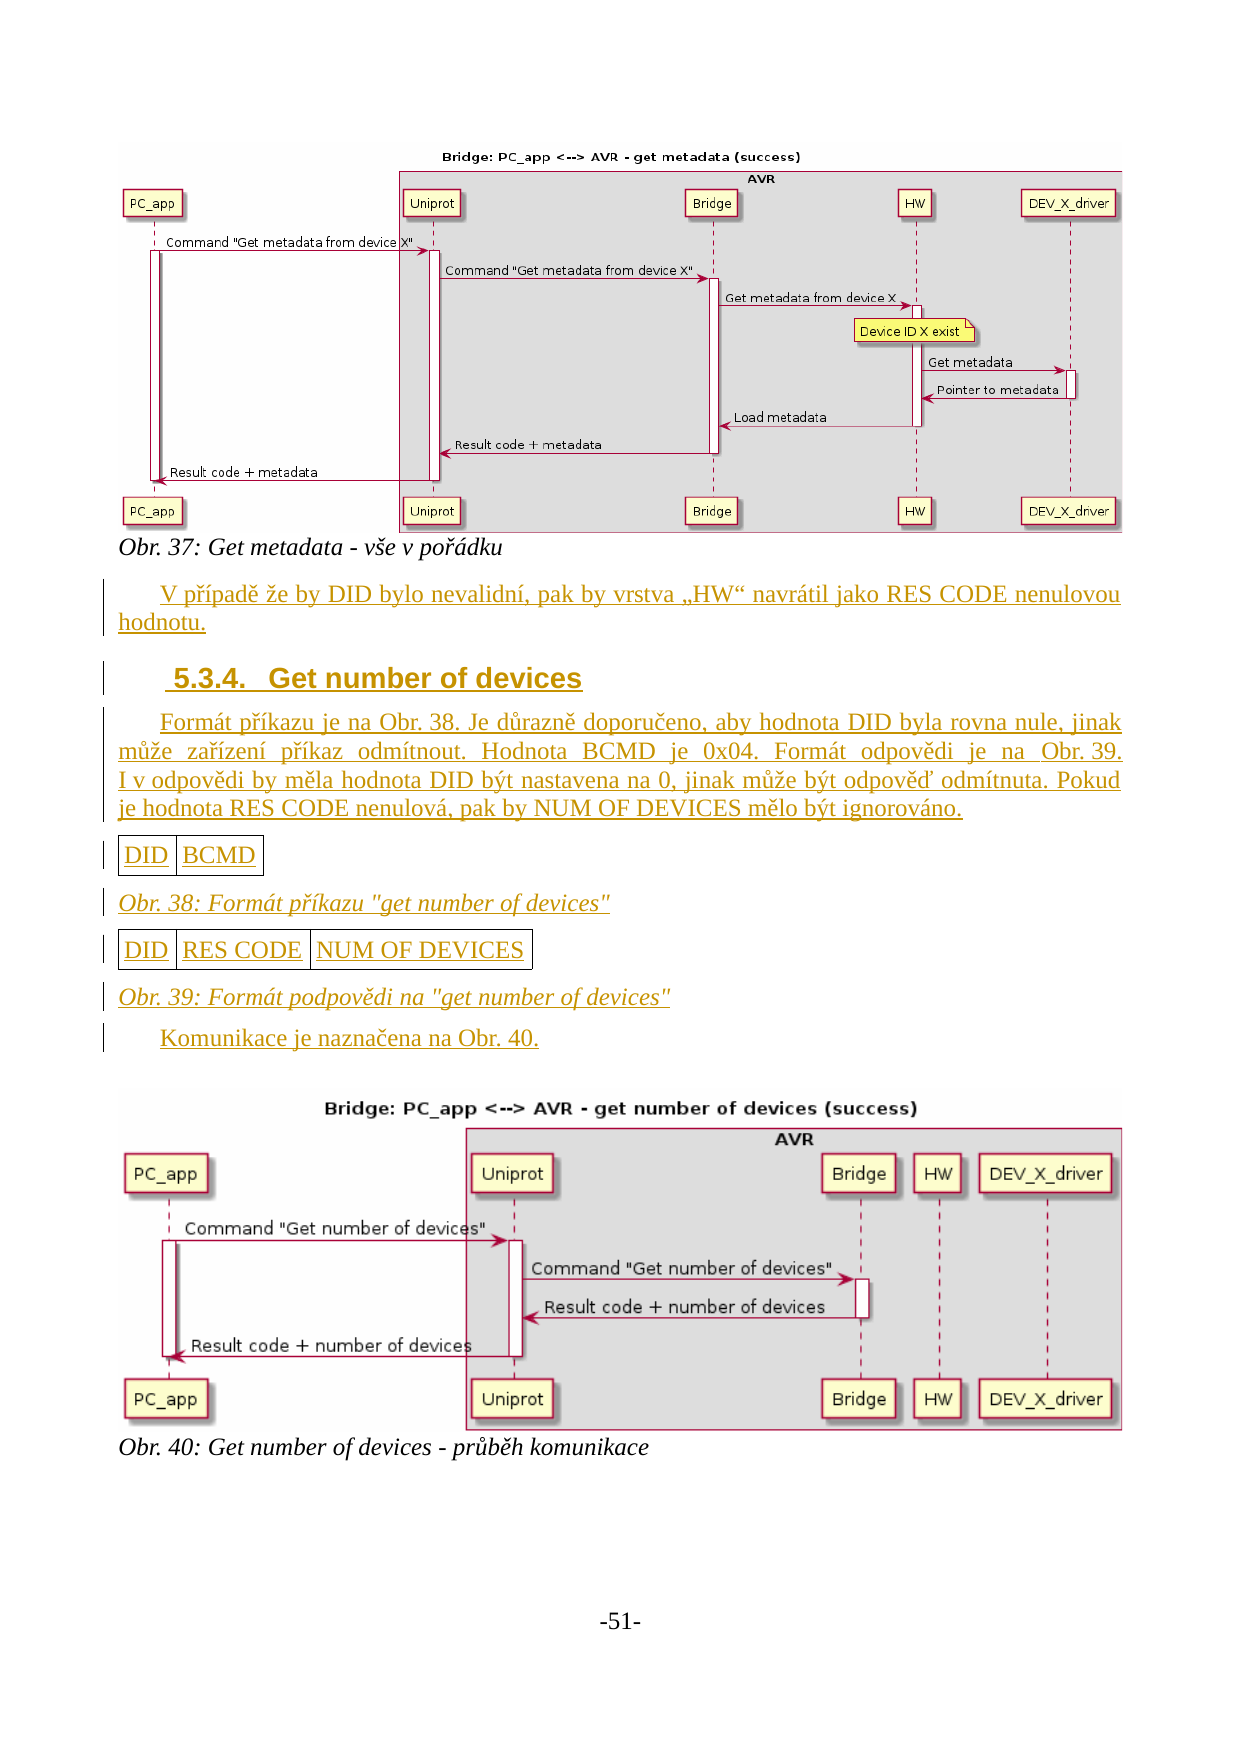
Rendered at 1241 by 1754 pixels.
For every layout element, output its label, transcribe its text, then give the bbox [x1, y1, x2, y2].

table_header BCMD [177, 836, 263, 875]
table_header DID [119, 836, 176, 875]
text Obr. 37: Get metadata - vše v pořádku [118, 533, 1122, 561]
table_header DID [119, 930, 176, 969]
text Komunikace je naznačena na Obr. 40. [118, 1023, 1122, 1052]
text Obr. 38: Formát příkazu "get number of devices" [118, 888, 1122, 916]
picture [118, 142, 1123, 533]
text Obr. 39: Formát podpovědi na "get number of devices" [118, 982, 1122, 1011]
picture [118, 1088, 1123, 1432]
table_header RES CODE [177, 930, 310, 969]
text [118, 118, 1122, 142]
text Formát příkazu je na Obr. 38. Je důrazně doporučeno, aby hodnota DID byla rovna nule, jinak může zařízení příkaz odmítnout. Hodnota BCMD je 0x04. Formát odpovědi je na Obr. 39. I v odpovědi by měla hodnota DID být nastavena na 0, jinak může být odpověď odmítnuta. Pokud je hodnota RES CODE nenulová, pak by NUM OF DEVICES mělo být ignorováno. [118, 707, 1122, 822]
text V případě že by DID bylo nevalidní, pak by vrstva „HW“ navrátil jako RES CODE nenulovou hodnotu. [118, 561, 1122, 636]
table_header NUM OF DEVICES [311, 930, 532, 969]
subtitle Get number of devices [163, 661, 1122, 695]
text Obr. 40: Get number of devices - průběh komunikace [118, 1432, 1122, 1461]
